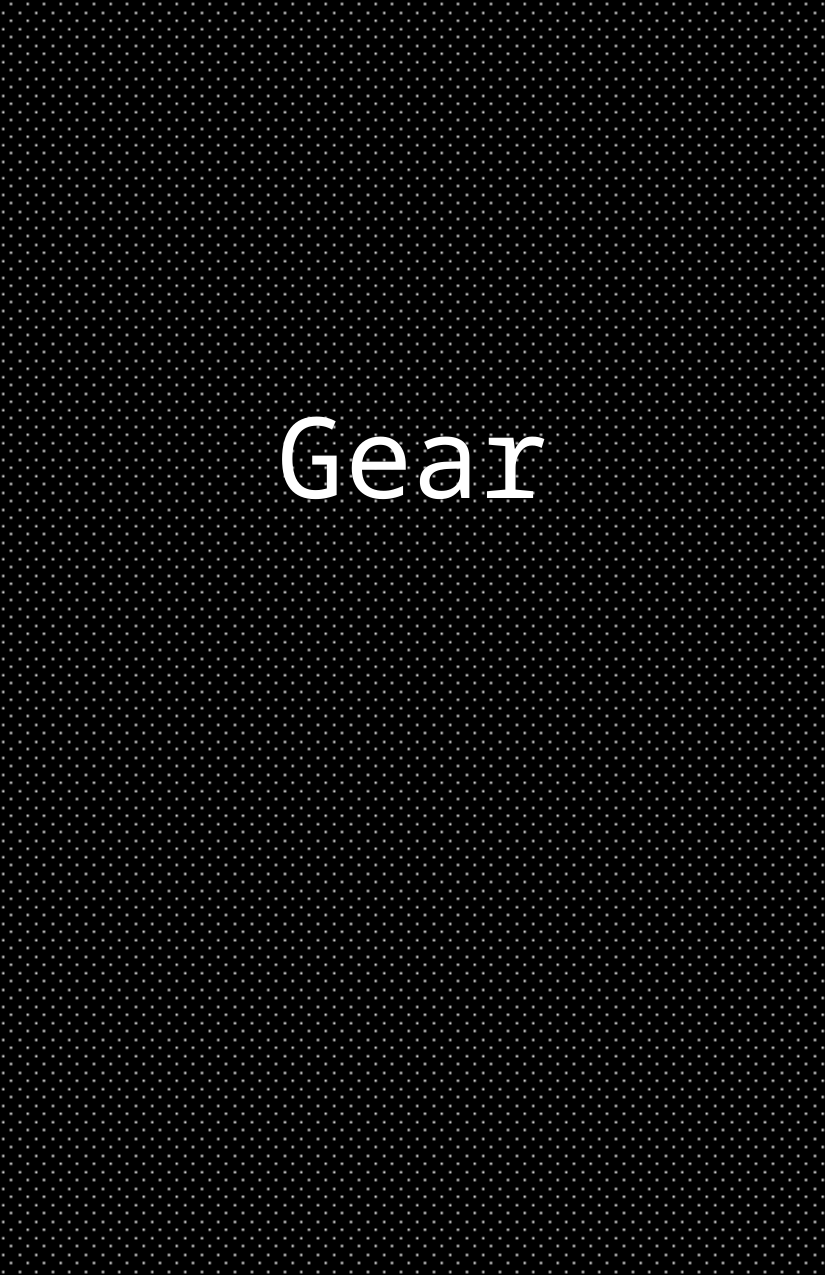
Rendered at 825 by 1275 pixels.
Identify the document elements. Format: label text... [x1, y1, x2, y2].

subtitle Gear [3, 303, 822, 606]
picture [0, 0, 825, 1275]
